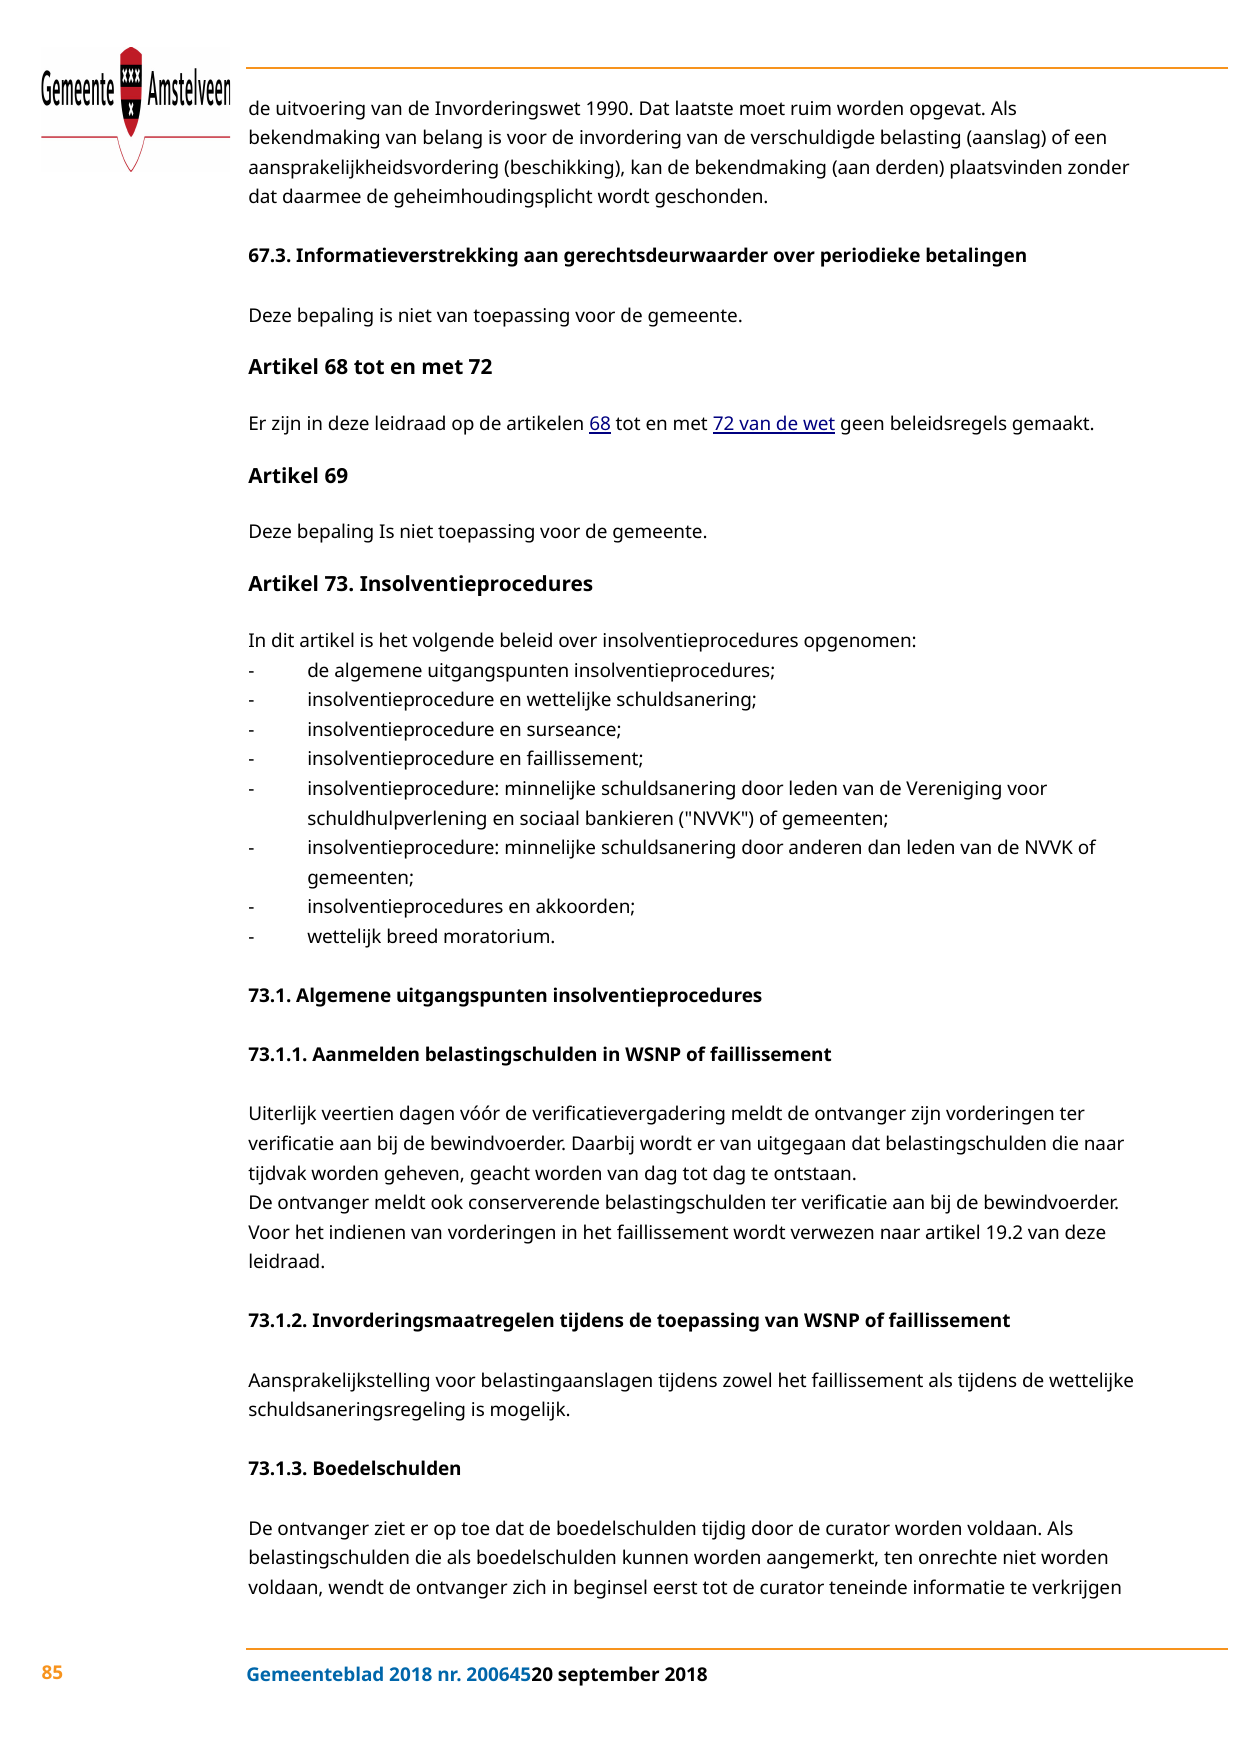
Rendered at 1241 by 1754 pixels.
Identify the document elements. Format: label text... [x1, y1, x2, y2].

list insolventieprocedure en surseance; [248, 716, 1152, 742]
text 73.1.1. Aanmelden belastingschulden in WSNP of faillissement [248, 1041, 1152, 1067]
text 73.1. Algemene uitgangspunten insolventieprocedures [248, 982, 1152, 1008]
list insolventieprocedure: minnelijke schuldsanering door leden van de Vereniging voor schuldhulpverlening en sociaal bankieren ("NVVK") of gemeenten; [248, 775, 1152, 830]
list insolventieprocedure en faillissement; [248, 746, 1152, 771]
list insolventieprocedure en wettelijke schuldsanering; [248, 686, 1152, 712]
list insolventieprocedure: minnelijke schuldsanering door anderen dan leden van de NVVK of gemeenten; [248, 834, 1152, 889]
text Deze bepaling Is niet toepassing voor de gemeente. [248, 519, 1152, 544]
text 73.1.3. Boedelschulden [248, 1456, 1152, 1481]
text Voor het indienen van vorderingen in het faillissement wordt verwezen naar artikel 19.2 van deze leidraad. [248, 1219, 1152, 1274]
list de algemene uitgangspunten insolventieprocedures; [248, 657, 1152, 682]
text 67.3. Informatieverstrekking aan gerechtsdeurwaarder over periodieke betalingen [248, 243, 1152, 268]
list wettelijk breed moratorium. [248, 923, 1152, 949]
picture [41, 47, 231, 172]
text Aansprakelijkstelling voor belastingaanslagen tijdens zowel het faillissement als tijdens de wettelijke schuldsaneringsregeling is mogelijk. [248, 1367, 1152, 1422]
text Er zijn in deze leidraad op de artikelen 68 tot en met 72 van de wet geen beleidsregels gemaakt. [248, 410, 1152, 436]
text De ontvanger ziet er op toe dat de boedelschulden tijdig door de curator worden voldaan. Als belastingschulden die als boedelschulden kunnen worden aangemerkt, ten onrechte niet worden voldaan, wendt de ontvanger zich in beginsel eerst tot de curator teneinde informatie te verkrijgen [248, 1515, 1152, 1599]
list insolventieprocedures en akkoorden; [248, 893, 1152, 919]
text Artikel 68 tot en met 72 [248, 352, 1152, 381]
text Artikel 69 [248, 461, 1152, 489]
text de uitvoering van de Invorderingswet 1990. Dat laatste moet ruim worden opgevat. Als bekendmaking van belang is voor de invordering van de verschuldigde belasting (aanslag) of een aansprakelijkheidsvordering (beschikking), kan de bekendmaking (aan derden) plaatsvinden zonder dat daarmee de geheimhoudingsplicht wordt geschonden. [248, 95, 1152, 209]
text 73.1.2. Invorderingsmaatregelen tijdens de toepassing van WSNP of faillissement [248, 1308, 1152, 1333]
text De ontvanger meldt ook conserverende belastingschulden ter verificatie aan bij de bewindvoerder. [248, 1189, 1152, 1215]
text Artikel 73. Insolventieprocedures [248, 569, 1152, 598]
text Deze bepaling is niet van toepassing voor de gemeente. [248, 302, 1152, 328]
text Uiterlijk veertien dagen vóór de verificatievergadering meldt de ontvanger zijn vorderingen ter verificatie aan bij de bewindvoerder. Daarbij wordt er van uitgegaan dat belastingschulden die naar tijdvak worden geheven, geacht worden van dag tot dag te ontstaan. [248, 1101, 1152, 1185]
text In dit artikel is het volgende beleid over insolventieprocedures opgenomen: [248, 627, 1152, 653]
